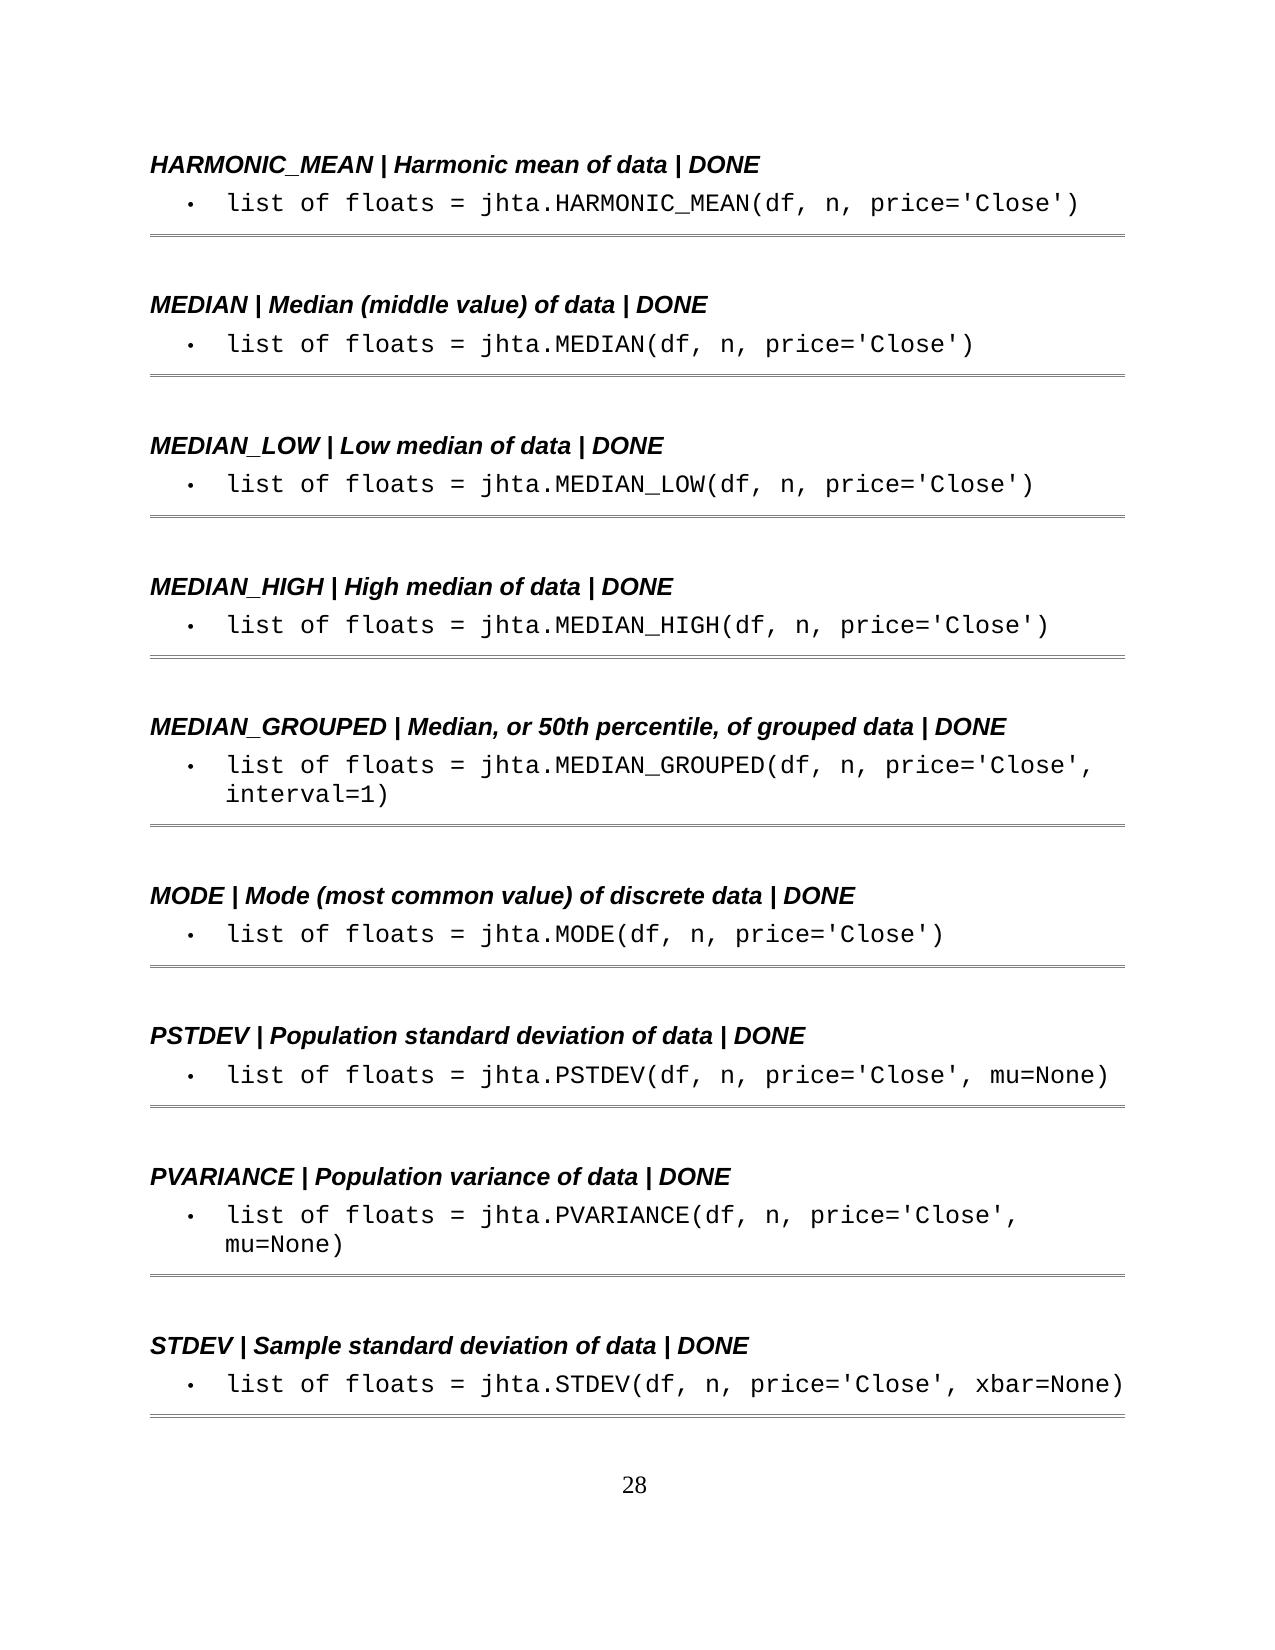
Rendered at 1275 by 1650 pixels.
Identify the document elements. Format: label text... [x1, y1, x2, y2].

list list of floats = jhta.STDEV(df, n, price='Close', xbar=None) [187, 1372, 1125, 1400]
list list of floats = jhta.HARMONIC_MEAN(df, n, price='Close') [187, 191, 1125, 219]
subtitle MEDIAN_LOW | Low median of data | DONE [150, 431, 1125, 459]
subtitle MEDIAN_GROUPED | Median, or 50th percentile, of grouped data | DONE [150, 712, 1125, 741]
subtitle STDEV | Sample standard deviation of data | DONE [150, 1331, 1125, 1359]
list list of floats = jhta.MEDIAN_GROUPED(df, n, price='Close', interval=1) [187, 753, 1125, 810]
subtitle HARMONIC_MEAN | Harmonic mean of data | DONE [150, 150, 1125, 178]
subtitle PSTDEV | Population standard deviation of data | DONE [150, 1021, 1125, 1050]
subtitle PVARIANCE | Population variance of data | DONE [150, 1162, 1125, 1191]
list list of floats = jhta.PVARIANCE(df, n, price='Close', mu=None) [187, 1203, 1125, 1260]
list list of floats = jhta.PSTDEV(df, n, price='Close', mu=None) [187, 1062, 1125, 1091]
subtitle MEDIAN | Median (middle value) of data | DONE [150, 291, 1125, 319]
subtitle MEDIAN_HIGH | High median of data | DONE [150, 572, 1125, 600]
list list of floats = jhta.MEDIAN_HIGH(df, n, price='Close') [187, 613, 1125, 641]
subtitle MODE | Mode (most common value) of discrete data | DONE [150, 881, 1125, 909]
list list of floats = jhta.MEDIAN(df, n, price='Close') [187, 332, 1125, 360]
list list of floats = jhta.MODE(df, n, price='Close') [187, 922, 1125, 950]
list list of floats = jhta.MEDIAN_LOW(df, n, price='Close') [187, 472, 1125, 500]
